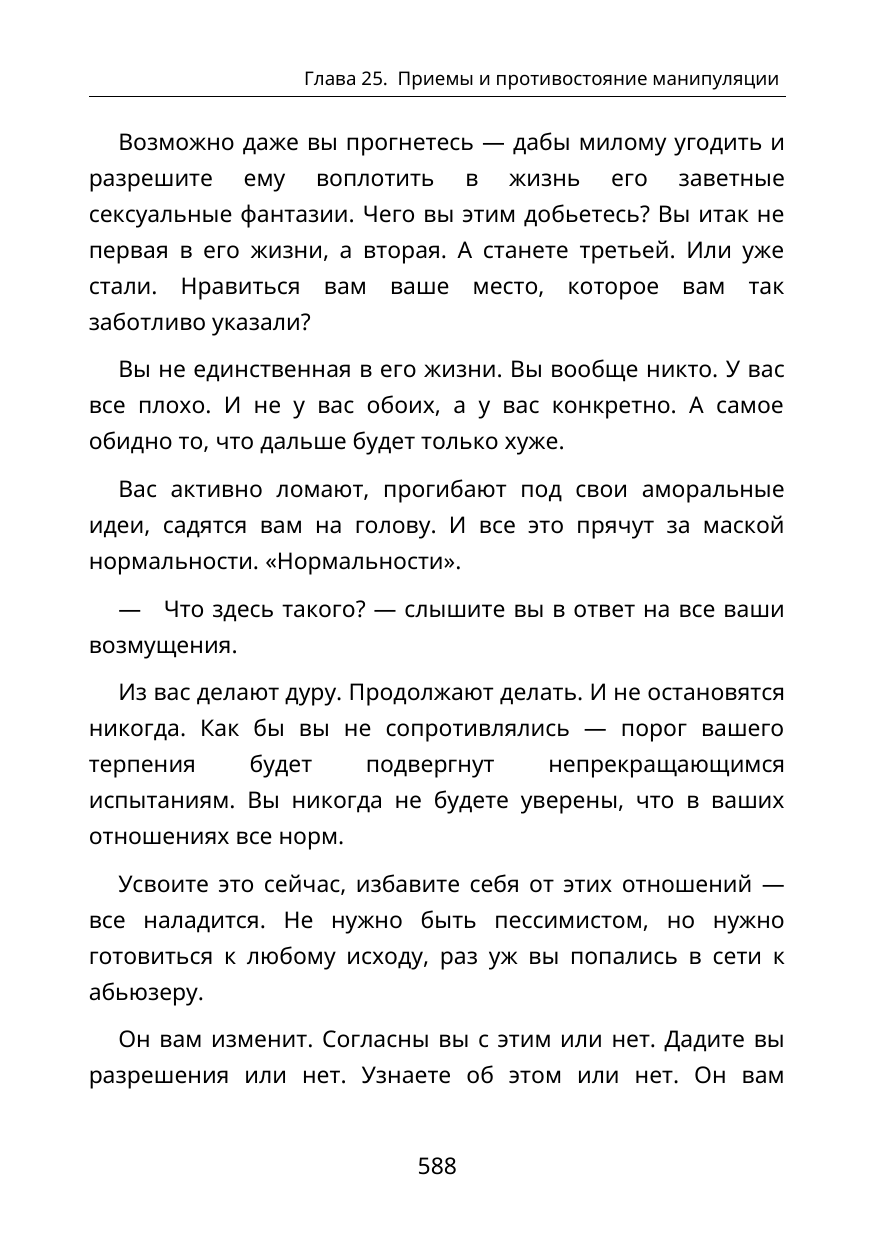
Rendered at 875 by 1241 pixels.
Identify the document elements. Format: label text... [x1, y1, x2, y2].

text Он вам изменит. Согласны вы с этим или нет. Дадите вы разрешения или нет. Узнаете об этом или нет. Он вам [88, 1023, 786, 1090]
text Вы не единственная в его жизни. Вы вообще никто. У вас все плохо. И не у вас обоих, а у вас конкретно. А самое обидно то, что дальше будет только хуже. [88, 353, 786, 457]
text Из вас делают дуру. Продолжают делать. И не остановятся никогда. Как бы вы не сопротивлялись — порог вашего терпения будет подвергнут непрекращающимся испытаниям. Вы никогда не будете уверены, что в ваших отношениях все норм. [88, 676, 786, 851]
text Вас активно ломают, прогибают под свои аморальные идеи, садятся вам на голову. И все это прячут за маской нормальности. «Нормальности». [88, 473, 786, 576]
text Усвоите это сейчас, избавите себя от этих отношений — все наладится. Не нужно быть пессимистом, но нужно готовиться к любому исходу, раз уж вы попались в сети к абьюзеру. [88, 868, 786, 1007]
list Что здесь такого? — слышите вы в ответ на все ваши возмущения. [88, 593, 786, 660]
text Возможно даже вы прогнетесь — дабы милому угодить и разрешите ему воплотить в жизнь его заветные сексуальные фантазии. Чего вы этим добьетесь? Вы итак не первая в его жизни, а вторая. А станете третьей. Или уже стали. Нравиться вам ваше место, которое вам так заботливо указали? [88, 126, 786, 337]
